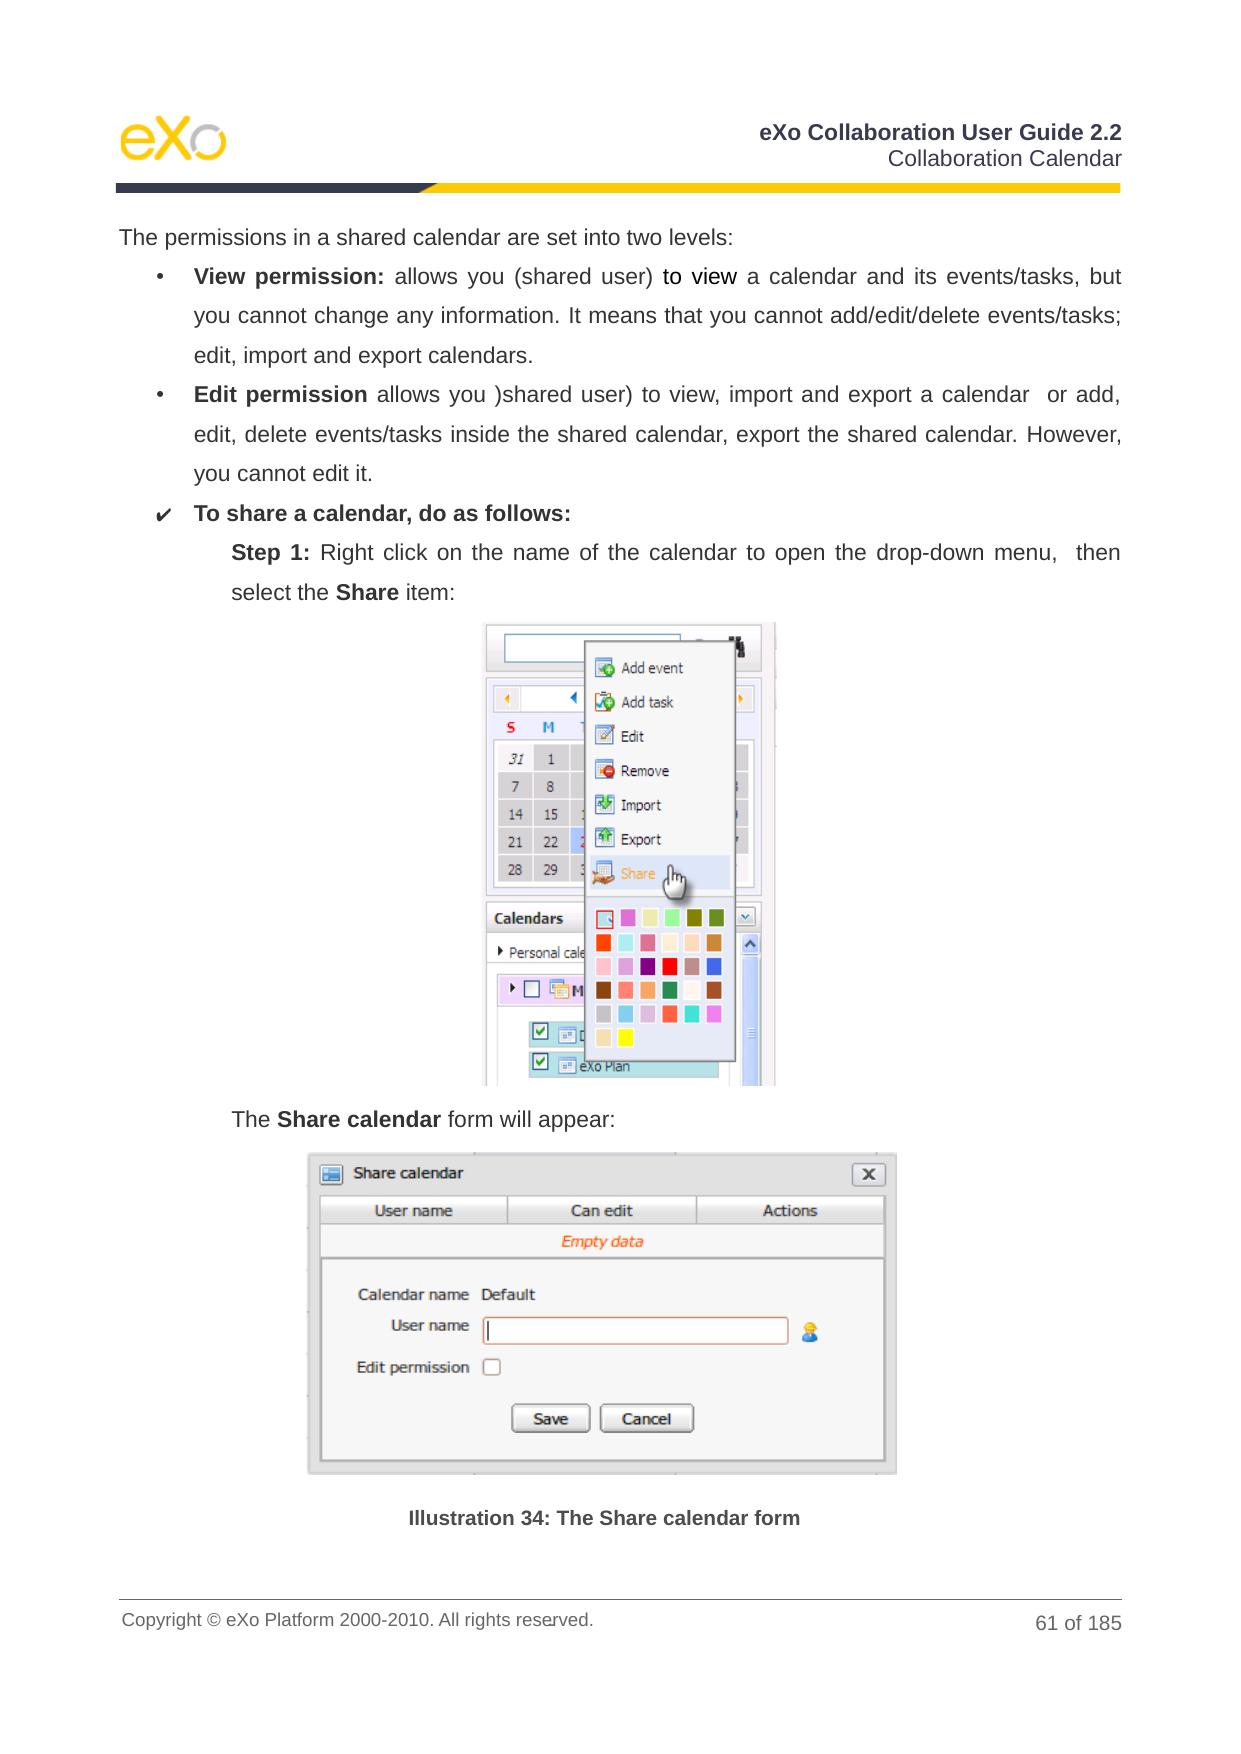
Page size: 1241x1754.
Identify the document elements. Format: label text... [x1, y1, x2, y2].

picture [115, 183, 1121, 193]
list Step 1: Right click on the name of the calendar to open the drop-down menu, then select the Share item: [193, 539, 1122, 605]
picture [481, 622, 778, 1086]
list To share a calendar, do as follows: [156, 500, 1122, 526]
list Illustration 34: The Share calendar form [292, 1504, 917, 1530]
list View permission: allows you (shared user) to view a calendar and its events/tasks, but you cannot change any information. It means that you cannot add/edit/delete events/tasks; edit, import and export calendars. [156, 263, 1122, 368]
picture [306, 1152, 897, 1475]
list [292, 1146, 917, 1221]
picture [120, 115, 227, 161]
text The permissions in a shared calendar are set into two levels: [118, 223, 1122, 250]
list Edit permission allows you )shared user) to view, import and export a calendar or add, edit, delete events/tasks inside the shared calendar, export the shared calendar. However, you cannot edit it. [156, 381, 1122, 487]
list The Share calendar form will appear: [193, 1103, 1122, 1132]
